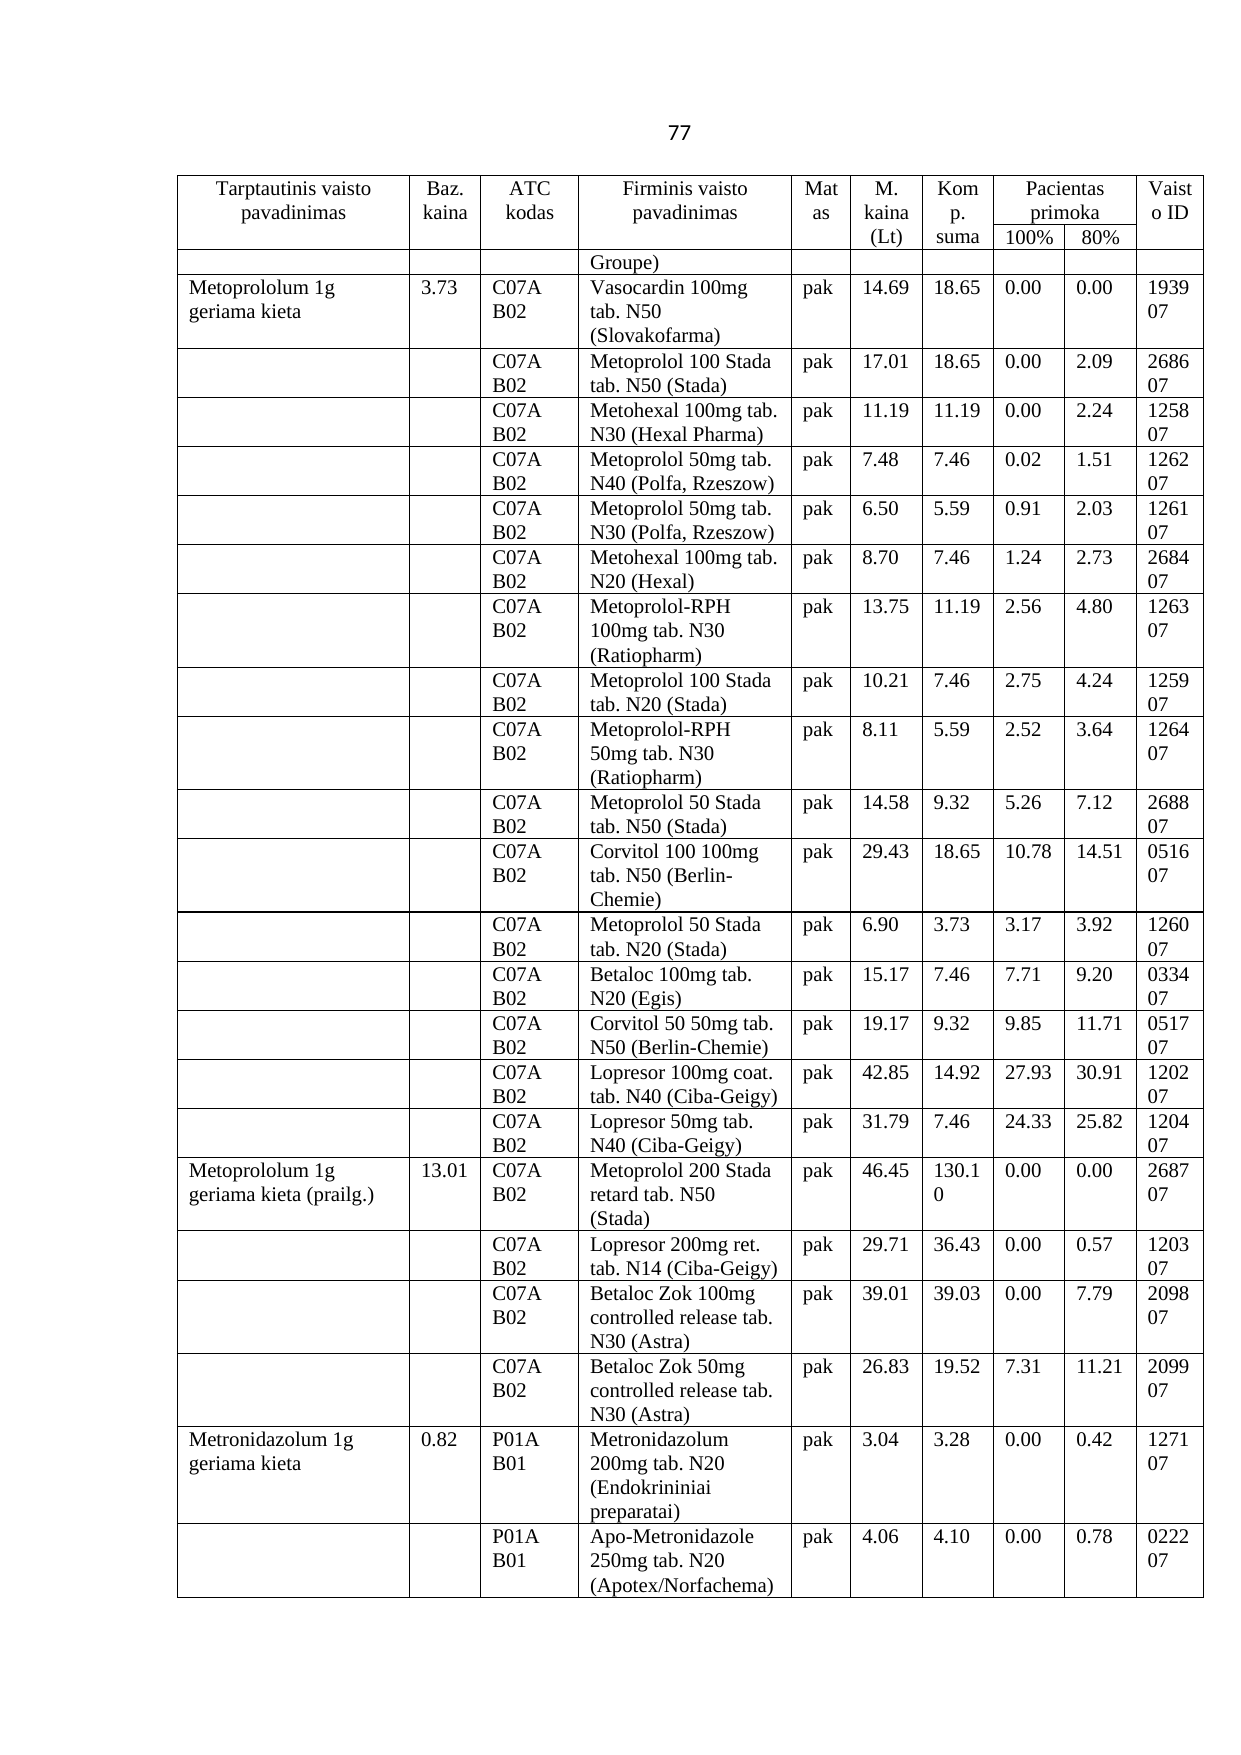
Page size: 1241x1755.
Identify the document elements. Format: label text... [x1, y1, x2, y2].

table_cell 7.46 [923, 668, 993, 716]
table_cell 2.73 [1065, 545, 1136, 593]
table_cell 130.10 [923, 1158, 993, 1230]
table_cell 3.28 [923, 1427, 993, 1523]
table_cell Betaloc Zok 50mg controlled release tab. N30 (Astra) [579, 1354, 791, 1426]
table_cell 268607 [1137, 349, 1203, 397]
table_cell pak [792, 1060, 850, 1108]
table_cell Metoprolol-RPH 50mg tab. N30 (Ratiopharm) [579, 717, 791, 789]
table_cell Lopresor 200mg ret. tab. N14 (Ciba-Geigy) [579, 1231, 791, 1279]
table_cell pak [792, 545, 850, 593]
table_cell 4.10 [923, 1524, 993, 1597]
table_cell Corvitol 100 100mg tab. N50 (Berlin-Chemie) [579, 839, 791, 911]
table_cell 30.91 [1065, 1060, 1136, 1108]
table_cell Metronidazolum 200mg tab. N20 (Endokrininiai preparatai) [579, 1427, 791, 1523]
table_cell C07A B02 [481, 349, 578, 397]
table_cell [178, 1281, 409, 1353]
table_cell 15.17 [851, 962, 922, 1010]
table_cell [178, 717, 409, 789]
table_cell [792, 250, 850, 274]
table_cell 2.09 [1065, 349, 1136, 397]
table_cell 24.33 [994, 1109, 1064, 1157]
table_cell Corvitol 50 50mg tab. N50 (Berlin-Chemie) [579, 1011, 791, 1059]
table_cell 126107 [1137, 496, 1203, 544]
table_cell 8.11 [851, 717, 922, 789]
table_cell 10.21 [851, 668, 922, 716]
table_cell pak [792, 1281, 850, 1353]
table_cell pak [792, 1354, 850, 1426]
table_cell C07A B02 [481, 668, 578, 716]
table_cell 18.65 [923, 349, 993, 397]
table_cell Metoprolol 100 Stada tab. N50 (Stada) [579, 349, 791, 397]
table_cell 14.58 [851, 790, 922, 838]
table_cell 3.92 [1065, 913, 1136, 961]
table_cell pak [792, 717, 850, 789]
table_cell 7.79 [1065, 1281, 1136, 1353]
table_cell 14.69 [851, 275, 922, 347]
table_cell 10.78 [994, 839, 1064, 911]
table_cell [410, 839, 480, 911]
table_cell 125907 [1137, 668, 1203, 716]
table_cell Betaloc Zok 100mg controlled release tab. N30 (Astra) [579, 1281, 791, 1353]
table_cell 2.56 [994, 594, 1064, 667]
table_cell 0.00 [994, 398, 1064, 446]
table_cell [178, 1354, 409, 1426]
table_cell 120307 [1137, 1231, 1203, 1279]
table_cell pak [792, 913, 850, 961]
table_cell pak [792, 839, 850, 911]
table_cell Metoprolol 100 Stada tab. N20 (Stada) [579, 668, 791, 716]
table_header Tarptautinis vaisto pavadinimas [178, 176, 409, 249]
table_cell Apo-Metronidazole 250mg tab. N20 (Apotex/Norfachema) [579, 1524, 791, 1597]
table_header Baz. kaina [410, 176, 480, 249]
table_cell Metoprololum 1g geriama kieta [178, 275, 409, 347]
table_cell 3.73 [410, 275, 480, 347]
table_cell 19.17 [851, 1011, 922, 1059]
table_header ATC kodas [481, 176, 578, 249]
table_cell 3.04 [851, 1427, 922, 1523]
table_cell Metoprolol 50 Stada tab. N20 (Stada) [579, 913, 791, 961]
table_cell pak [792, 496, 850, 544]
table_cell 14.92 [923, 1060, 993, 1108]
table_cell 9.85 [994, 1011, 1064, 1059]
table_cell C07A B02 [481, 1231, 578, 1279]
table_cell [178, 1011, 409, 1059]
table_cell pak [792, 1109, 850, 1157]
table_cell pak [792, 962, 850, 1010]
table_cell 0.82 [410, 1427, 480, 1523]
table_cell 051607 [1137, 839, 1203, 911]
table_cell 11.19 [923, 594, 993, 667]
table_cell pak [792, 398, 850, 446]
table_cell pak [792, 1524, 850, 1597]
table_cell C07A B02 [481, 1158, 578, 1230]
table_cell 0.00 [994, 275, 1064, 347]
table_cell 0.02 [994, 447, 1064, 495]
table_cell 6.90 [851, 913, 922, 961]
table_cell [410, 1354, 480, 1426]
table_cell 42.85 [851, 1060, 922, 1108]
table_cell 36.43 [923, 1231, 993, 1279]
table_cell 0.00 [994, 1524, 1064, 1597]
table_cell 0.00 [994, 1158, 1064, 1230]
table_cell [410, 496, 480, 544]
table_cell [1065, 250, 1136, 274]
table_cell Metohexal 100mg tab. N20 (Hexal) [579, 545, 791, 593]
table_cell [410, 398, 480, 446]
table_cell 3.64 [1065, 717, 1136, 789]
table_cell C07A B02 [481, 496, 578, 544]
table_cell 46.45 [851, 1158, 922, 1230]
table_cell pak [792, 594, 850, 667]
table_cell 0.00 [994, 1231, 1064, 1279]
table_cell 8.58 [923, 250, 993, 274]
table_cell 39.03 [923, 1281, 993, 1353]
table_cell 3.73 [923, 913, 993, 961]
table_cell P01A B01 [481, 1524, 578, 1597]
table_cell Metoprololum 1g geriama kieta (prailg.) [178, 1158, 409, 1230]
table_cell pak [792, 1231, 850, 1279]
table_cell [410, 545, 480, 593]
table_cell C07A B02 [481, 275, 578, 347]
table_header Matas [792, 176, 850, 249]
table_cell pak [792, 790, 850, 838]
table_cell C07A B02 [481, 1109, 578, 1157]
table_cell 5.26 [994, 790, 1064, 838]
table_cell 2.52 [994, 717, 1064, 789]
table_cell pak [792, 668, 850, 716]
table_cell Vasocardin 100mg tab. N50 (Slovakofarma) [579, 275, 791, 347]
table_header M. kaina (Lt) [851, 176, 922, 249]
table_cell [410, 250, 480, 274]
table_cell [178, 1231, 409, 1279]
table_cell 126407 [1137, 717, 1203, 789]
table_cell 18.65 [923, 839, 993, 911]
table_cell 1.51 [1065, 447, 1136, 495]
table_cell 268707 [1137, 1158, 1203, 1230]
table_cell 80% [1065, 225, 1136, 249]
table_cell [178, 839, 409, 911]
table_cell 11.19 [923, 398, 993, 446]
table_cell [410, 447, 480, 495]
table_cell 0.78 [1065, 1524, 1136, 1597]
table_cell 5.59 [923, 717, 993, 789]
table_cell [178, 1060, 409, 1108]
table_cell 39.01 [851, 1281, 922, 1353]
table_cell [178, 349, 409, 397]
table_cell Metronidazolum 1g geriama kieta [178, 1427, 409, 1523]
table_cell 27.93 [994, 1060, 1064, 1108]
table_header Pacientas primoka [994, 176, 1136, 224]
table_cell [178, 545, 409, 593]
table_cell [851, 250, 922, 274]
table_cell C07A B02 [481, 717, 578, 789]
table_cell C07A B02 [481, 839, 578, 911]
table_cell [178, 594, 409, 667]
table_cell C07A B02 [481, 447, 578, 495]
table_cell [178, 496, 409, 544]
table_cell 7.46 [923, 1109, 993, 1157]
table_cell C07A B02 [481, 1281, 578, 1353]
table_cell 125807 [1137, 398, 1203, 446]
table_cell [178, 790, 409, 838]
table_cell [178, 668, 409, 716]
table_cell [410, 1060, 480, 1108]
table_cell [410, 717, 480, 789]
table_cell C07A B02 [481, 545, 578, 593]
table_cell 033407 [1137, 962, 1203, 1010]
table_cell [410, 790, 480, 838]
table_cell [178, 447, 409, 495]
table_cell 4.80 [1065, 594, 1136, 667]
table_cell 13.75 [851, 594, 922, 667]
table_cell [410, 1109, 480, 1157]
table_cell C07A B02 [481, 1011, 578, 1059]
table_cell [178, 250, 409, 274]
table_cell 0.00 [994, 1281, 1064, 1353]
table_cell 268807 [1137, 790, 1203, 838]
table_cell 13.01 [410, 1158, 480, 1230]
table_cell 7.31 [994, 1354, 1064, 1426]
table_cell 120407 [1137, 1109, 1203, 1157]
table_cell 0.00 [994, 349, 1064, 397]
table_cell 0.42 [1065, 1427, 1136, 1523]
table_cell [481, 250, 578, 274]
table_cell pak [792, 447, 850, 495]
table_cell 2.75 [994, 668, 1064, 716]
table_cell [178, 962, 409, 1010]
table_cell 3.17 [994, 913, 1064, 961]
table_cell 126207 [1137, 447, 1203, 495]
table_cell pak [792, 275, 850, 347]
table_cell [178, 398, 409, 446]
table_cell 268407 [1137, 545, 1203, 593]
table_cell [410, 668, 480, 716]
table_cell [178, 1524, 409, 1597]
table_cell 209807 [1137, 1281, 1203, 1353]
table_cell 4.06 [851, 1524, 922, 1597]
table_header Komp. suma (Lt) [923, 176, 993, 249]
table_cell 120207 [1137, 1060, 1203, 1108]
table_cell Metoprolol 200 Stada retard tab. N50 (Stada) [579, 1158, 791, 1230]
table_cell 127107 [1137, 1427, 1203, 1523]
table_cell 17.01 [851, 349, 922, 397]
table_cell 7.48 [851, 447, 922, 495]
table_cell 126007 [1137, 913, 1203, 961]
table_cell C07A B02 [481, 790, 578, 838]
table_cell 5.59 [923, 496, 993, 544]
table_cell Metoprolol 50mg tab. N40 (Polfa, Rzeszow) [579, 447, 791, 495]
table_cell C07A B02 [481, 913, 578, 961]
table_cell 0.57 [1065, 1231, 1136, 1279]
table_cell 9.20 [1065, 962, 1136, 1010]
table_cell 7.46 [923, 545, 993, 593]
table_cell Metoprolol 50mg tab. N30 (Polfa, Rzeszow) [579, 496, 791, 544]
table_cell [994, 250, 1064, 274]
table_cell C07A B02 [481, 1060, 578, 1108]
table_cell pak [792, 1011, 850, 1059]
table_cell [178, 1109, 409, 1157]
table_cell [1137, 250, 1203, 274]
table_cell 9.32 [923, 790, 993, 838]
table_cell 29.71 [851, 1231, 922, 1279]
table_cell 1.24 [994, 545, 1064, 593]
table_cell [410, 349, 480, 397]
table_cell pak [792, 1158, 850, 1230]
table_cell Groupe) [579, 250, 791, 274]
table_cell 11.19 [851, 398, 922, 446]
table_cell C07A B02 [481, 594, 578, 667]
table_cell 051707 [1137, 1011, 1203, 1059]
table_cell 31.79 [851, 1109, 922, 1157]
table_cell Lopresor 100mg coat. tab. N40 (Ciba-Geigy) [579, 1060, 791, 1108]
table_cell P01A B01 [481, 1427, 578, 1523]
table_cell [178, 913, 409, 961]
table_cell [410, 1011, 480, 1059]
table_cell C07A B02 [481, 962, 578, 1010]
table_cell 193907 [1137, 275, 1203, 347]
table_cell pak [792, 1427, 850, 1523]
table_cell 7.12 [1065, 790, 1136, 838]
table_cell Lopresor 50mg tab. N40 (Ciba-Geigy) [579, 1109, 791, 1157]
table_cell 18.65 [923, 275, 993, 347]
table_cell 11.71 [1065, 1011, 1136, 1059]
table_cell Betaloc 100mg tab. N20 (Egis) [579, 962, 791, 1010]
table_cell 4.24 [1065, 668, 1136, 716]
table_cell 9.32 [923, 1011, 993, 1059]
table_cell 19.52 [923, 1354, 993, 1426]
table_cell Metoprolol 50 Stada tab. N50 (Stada) [579, 790, 791, 838]
table_cell [410, 1281, 480, 1353]
table_cell 126307 [1137, 594, 1203, 667]
table_cell [410, 913, 480, 961]
table_cell 0.00 [994, 1427, 1064, 1523]
table_cell 11.21 [1065, 1354, 1136, 1426]
table_cell Metohexal 100mg tab. N30 (Hexal Pharma) [579, 398, 791, 446]
table_cell 7.46 [923, 447, 993, 495]
table_cell 7.71 [994, 962, 1064, 1010]
table_cell 29.43 [851, 839, 922, 911]
table_cell [410, 594, 480, 667]
table_cell 209907 [1137, 1354, 1203, 1426]
table_cell C07A B02 [481, 1354, 578, 1426]
table_cell [410, 1524, 480, 1597]
table_cell [410, 1231, 480, 1279]
table_cell 0.91 [994, 496, 1064, 544]
table_cell 25.82 [1065, 1109, 1136, 1157]
table_cell 0.00 [1065, 1158, 1136, 1230]
table_cell pak [792, 349, 850, 397]
table_cell 7.46 [923, 962, 993, 1010]
table_cell 8.70 [851, 545, 922, 593]
table_cell 100% [994, 225, 1064, 249]
table_cell C07A B02 [481, 398, 578, 446]
table_cell 022207 [1137, 1524, 1203, 1597]
table_cell 6.50 [851, 496, 922, 544]
table_cell 2.24 [1065, 398, 1136, 446]
table_cell 0.00 [1065, 275, 1136, 347]
table_cell 2.03 [1065, 496, 1136, 544]
table_cell Metoprolol-RPH 100mg tab. N30 (Ratiopharm) [579, 594, 791, 667]
table_header Firminis vaisto pavadinimas [579, 176, 791, 249]
table_cell 14.51 [1065, 839, 1136, 911]
table_header Vaisto ID [1137, 176, 1203, 249]
table_cell 26.83 [851, 1354, 922, 1426]
table_cell [410, 962, 480, 1010]
